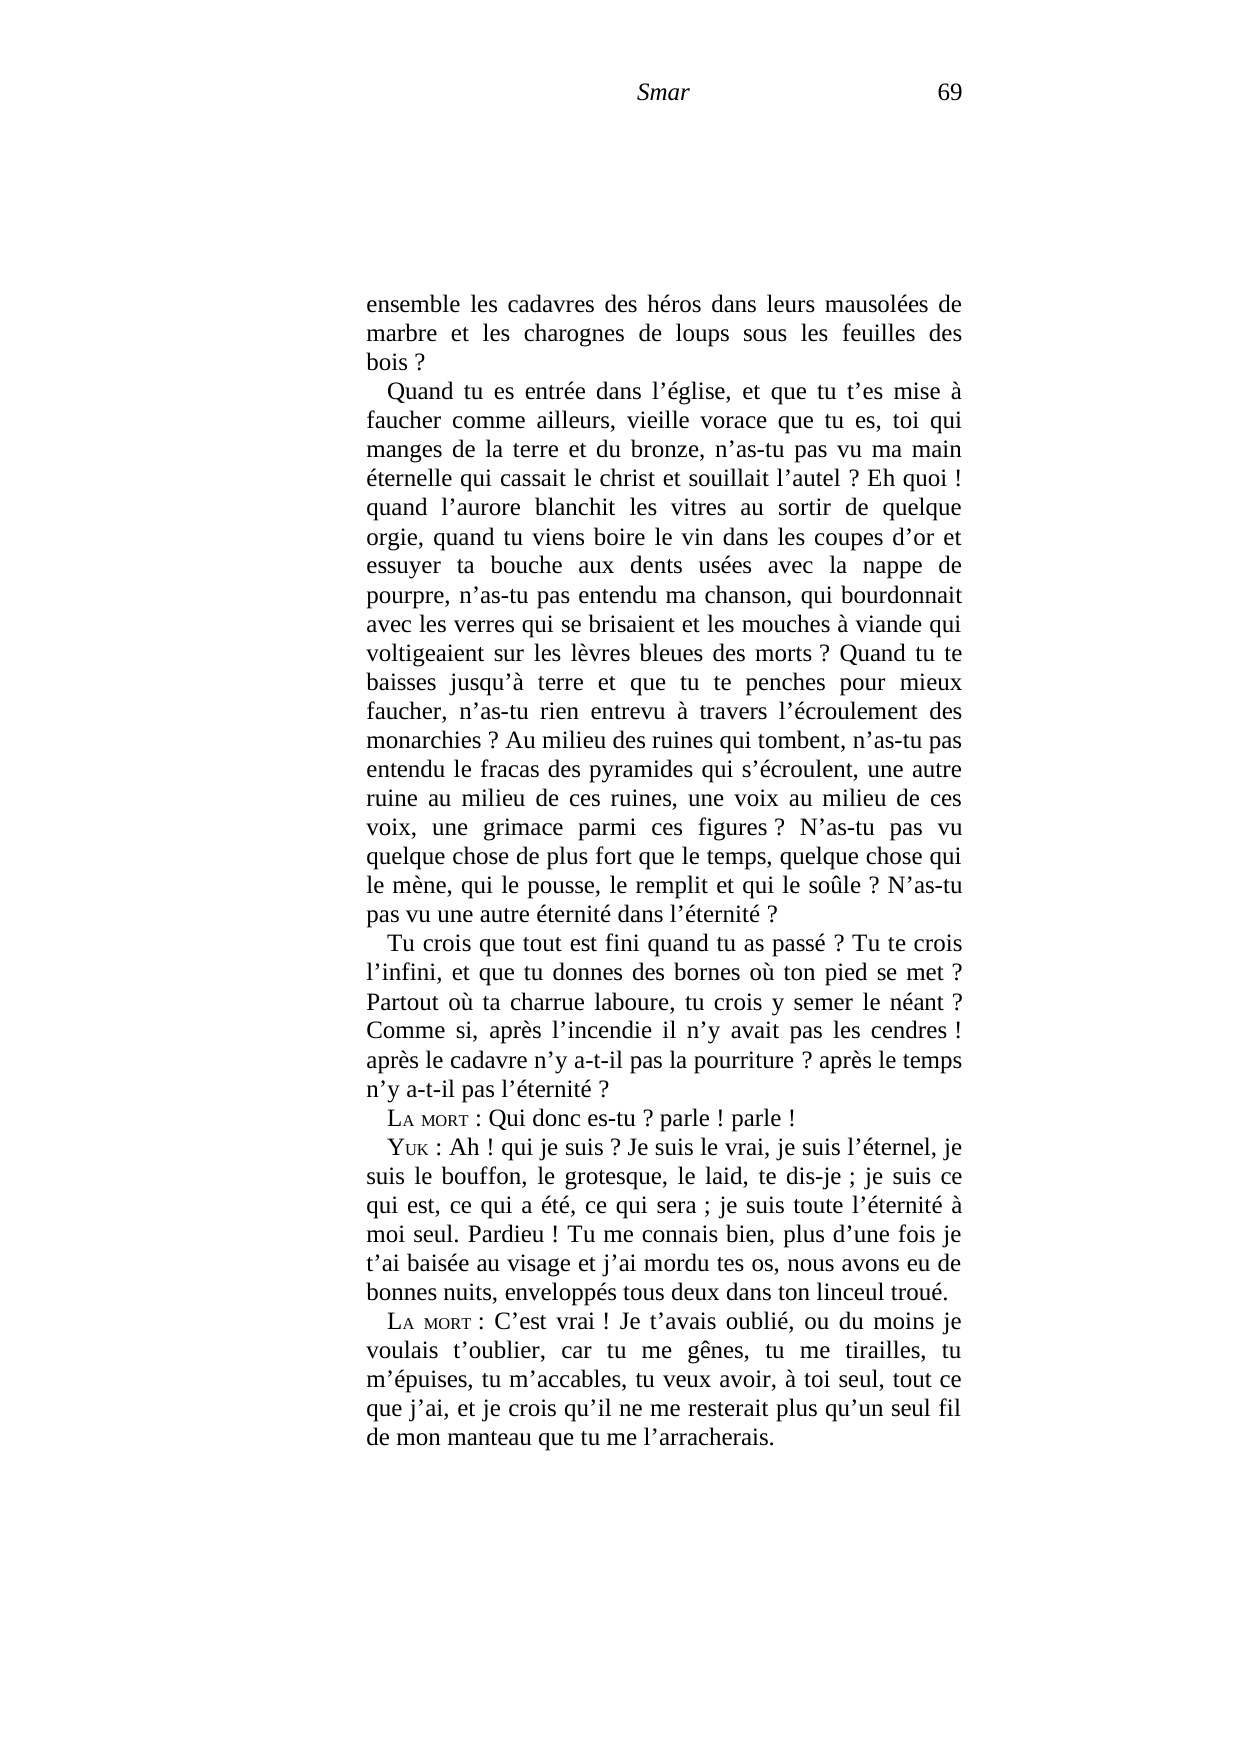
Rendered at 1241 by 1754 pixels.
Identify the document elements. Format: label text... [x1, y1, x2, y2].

text La mort : Qui donc es-tu ? parle ! parle ! [366, 1103, 962, 1132]
text Quand tu es entrée dans l’église, et que tu t’es mise à faucher comme ailleurs, vieille vorace que tu es, toi qui manges de la terre et du bronze, n’as-tu pas vu ma main éternelle qui cassait le christ et souillait l’autel ? Eh quoi ! quand l’aurore blanchit les vitres au sortir de quelque orgie, quand tu viens boire le vin dans les coupes d’or et essuyer ta bouche aux dents usées avec la nappe de pourpre, n’as-tu pas entendu ma chanson, qui bourdonnait avec les verres qui se brisaient et les mouches à viande qui voltigeaient sur les lèvres bleues des morts ? Quand tu te baisses jusqu’à terre et que tu te penches pour mieux faucher, n’as-tu rien entrevu à travers l’écroulement des monarchies ? Au milieu des ruines qui tombent, n’as-tu pas entendu le fracas des pyramides qui s’écroulent, une autre ruine au milieu de ces ruines, une voix au milieu de ces voix, une grimace parmi ces figures ? N’as-tu pas vu quelque chose de plus fort que le temps, quelque chose qui le mène, qui le pousse, le remplit et qui le soûle ? N’as-tu pas vu une autre éternité dans l’éternité ? [366, 376, 962, 928]
text ensemble les cadavres des héros dans leurs mausolées de marbre et les charognes de loups sous les feuilles des bois ? [366, 289, 962, 376]
text Yuk : Ah ! qui je suis ? Je suis le vrai, je suis l’éternel, je suis le bouffon, le grotesque, le laid, te dis-je ; je suis ce qui est, ce qui a été, ce qui sera ; je suis toute l’éternité à moi seul. Pardieu ! Tu me connais bien, plus d’une fois je t’ai baisée au visage et j’ai mordu tes os, nous avons eu de bonnes nuits, enveloppés tous deux dans ton linceul troué. [366, 1132, 962, 1306]
text Tu crois que tout est fini quand tu as passé ? Tu te crois l’infini, et que tu donnes des bornes où ton pied se met ? Partout où ta charrue laboure, tu crois y semer le néant ? Comme si, après l’incendie il n’y avait pas les cendres ! après le cadavre n’y a-t-il pas la pourriture ? après le temps n’y a-t-il pas l’éternité ? [366, 928, 962, 1103]
text La mort : C’est vrai ! Je t’avais oublié, ou du moins je voulais t’oublier, car tu me gênes, tu me tirailles, tu m’épuises, tu m’accables, tu veux avoir, à toi seul, tout ce que j’ai, et je crois qu’il ne me resterait plus qu’un seul fil de mon manteau que tu me l’arracherais. [366, 1306, 962, 1451]
